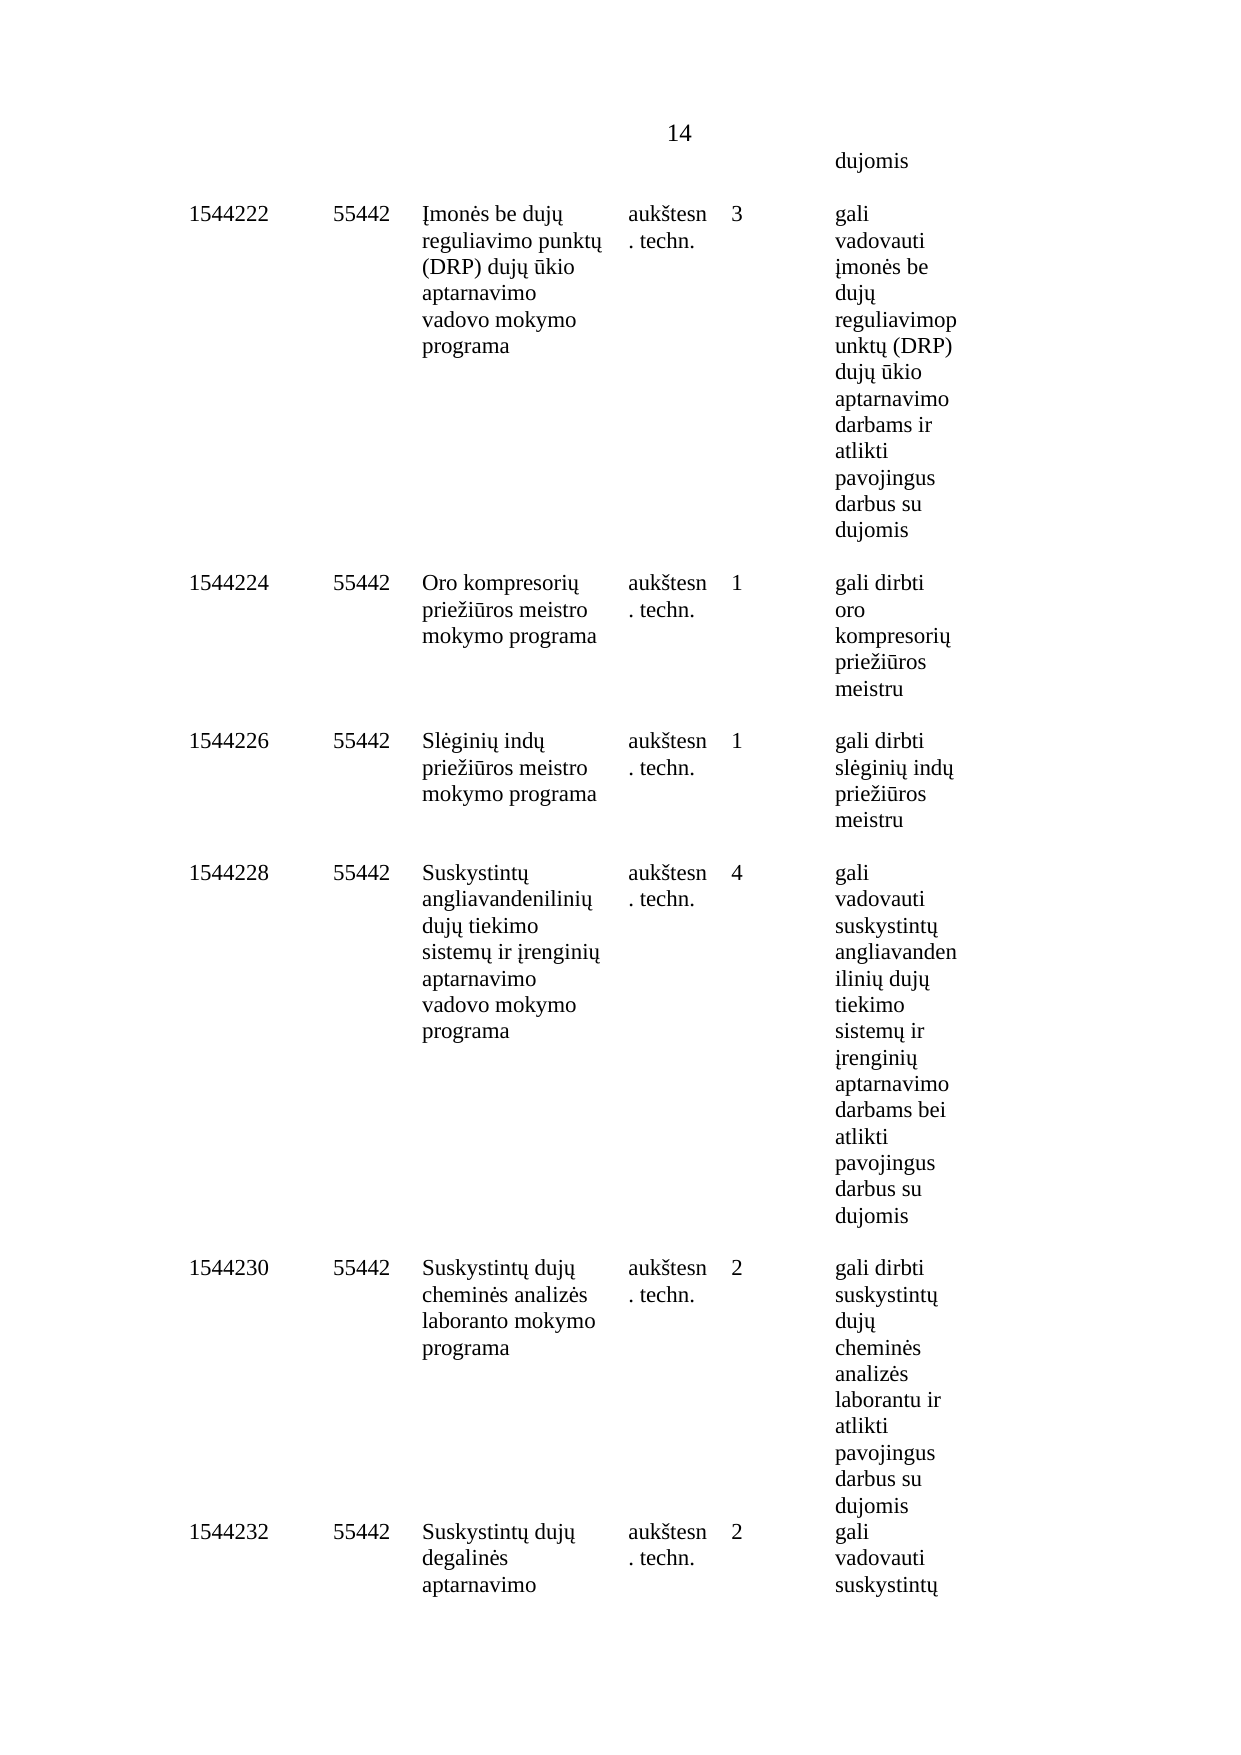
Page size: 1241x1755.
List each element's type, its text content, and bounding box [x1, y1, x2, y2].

table_cell gali dirbti slėginių indų priežiūros meistru [824, 728, 972, 833]
table_cell [972, 569, 1105, 622]
table_cell [617, 279, 720, 306]
table_cell [1217, 1255, 1223, 1307]
table_cell [972, 253, 1105, 279]
table_cell dujomis [824, 148, 972, 174]
table_cell [177, 279, 322, 306]
table_cell [177, 1228, 322, 1254]
table_cell aukštesn. techn. [617, 1518, 720, 1571]
table_cell 2 [720, 1518, 823, 1571]
table_cell [1224, 148, 1240, 174]
table_cell [1105, 253, 1217, 279]
table_cell [1105, 833, 1217, 859]
table_cell [1105, 306, 1217, 543]
table_cell [972, 1571, 1105, 1597]
table_cell [1224, 174, 1240, 200]
table_cell [972, 1228, 1105, 1254]
table_cell [1217, 569, 1223, 622]
table_cell 1544226 [177, 728, 322, 780]
table_cell [617, 174, 720, 200]
table_cell [720, 1307, 823, 1333]
table_cell [1105, 780, 1217, 833]
table_cell [972, 728, 1105, 780]
table_cell [411, 833, 617, 859]
table_cell [1217, 1518, 1223, 1571]
table_cell [177, 253, 322, 279]
table_cell [177, 306, 322, 543]
table_cell [1224, 253, 1240, 279]
table_cell [617, 938, 720, 964]
table_cell [824, 543, 972, 569]
table_cell [177, 965, 322, 1228]
table_cell [1217, 543, 1223, 569]
table_cell 55442 [322, 569, 411, 622]
table_cell [1224, 1255, 1240, 1307]
table_cell [1224, 306, 1240, 543]
table_cell [1105, 701, 1217, 727]
table_cell [972, 965, 1105, 1228]
table_cell [972, 1307, 1105, 1333]
table_cell [322, 1334, 411, 1518]
table_cell [1224, 780, 1240, 833]
table_cell [1217, 833, 1223, 859]
table_cell [972, 1518, 1105, 1571]
table_cell aukštesn. techn. [617, 200, 720, 253]
table_cell [617, 1571, 720, 1597]
table_cell [617, 1228, 720, 1254]
table_cell gali dirbti suskystintų dujų cheminės analizės laborantu ir atlikti pavojingus darbus su dujomis [824, 1255, 972, 1518]
table_cell [322, 174, 411, 200]
table_cell aukštesn. techn. [617, 728, 720, 780]
table_cell 4 [720, 859, 823, 912]
table_cell [972, 912, 1105, 938]
table_cell [1105, 279, 1217, 306]
table_cell [322, 1307, 411, 1333]
table_cell [972, 174, 1105, 200]
table_cell [824, 174, 972, 200]
table_cell [1224, 279, 1240, 306]
table_cell [1217, 1307, 1223, 1333]
table_cell [322, 306, 411, 543]
table_cell 1 [720, 569, 823, 622]
table_cell [972, 938, 1105, 964]
table_cell [972, 306, 1105, 543]
table_cell [1224, 569, 1240, 622]
table_cell [972, 200, 1105, 253]
table_cell [1224, 728, 1240, 780]
table_cell [1217, 859, 1223, 912]
table_cell Oro kompresorių priežiūros meistro mokymo programa [411, 569, 617, 701]
table_cell [972, 1334, 1105, 1518]
table_cell [1217, 1571, 1223, 1597]
table_cell aukštesn. techn. [617, 1255, 720, 1307]
table_cell [617, 833, 720, 859]
table_cell Suskystintų angliavandenilinių dujų tiekimo sistemų ir įrenginių aptarnavimo vadovo mokymo programa [411, 859, 617, 1228]
table_cell [411, 148, 617, 174]
table_cell [322, 780, 411, 833]
table_cell aukštesn. techn. [617, 859, 720, 912]
table_cell [972, 701, 1105, 727]
table_cell [617, 912, 720, 938]
table_cell 1544232 [177, 1518, 322, 1571]
table_cell [177, 938, 322, 964]
table_cell [1224, 912, 1240, 938]
table_cell 55442 [322, 1518, 411, 1571]
table_cell [720, 543, 823, 569]
table_cell [322, 701, 411, 727]
table_cell [322, 1228, 411, 1254]
table_cell [1217, 701, 1223, 727]
table_cell [617, 780, 720, 833]
table_cell [617, 1307, 720, 1333]
table_cell [1217, 938, 1223, 964]
table_cell [1217, 174, 1223, 200]
table_cell [1105, 569, 1217, 622]
table_cell [322, 279, 411, 306]
table_cell [972, 622, 1105, 701]
table_cell [720, 965, 823, 1228]
table_cell [1217, 148, 1223, 174]
table_cell [720, 1334, 823, 1518]
table_cell [411, 1228, 617, 1254]
table_cell [1224, 1228, 1240, 1254]
table_cell [1224, 938, 1240, 964]
table_cell [177, 701, 322, 727]
table_cell [1105, 1307, 1217, 1333]
table_cell [411, 701, 617, 727]
table_cell [617, 148, 720, 174]
table_cell [972, 780, 1105, 833]
table_cell [720, 1228, 823, 1254]
table_cell [720, 1571, 823, 1597]
table_cell 55442 [322, 1255, 411, 1307]
table_cell [824, 833, 972, 859]
table_cell [322, 912, 411, 938]
table_cell [1105, 859, 1217, 912]
table_cell aukštesn. techn. [617, 569, 720, 622]
table_cell [1217, 728, 1223, 780]
table_cell [1105, 174, 1217, 200]
table_cell [720, 174, 823, 200]
table_cell 1544224 [177, 569, 322, 622]
table_cell [177, 1334, 322, 1518]
table_cell 3 [720, 200, 823, 253]
table_cell [1105, 1518, 1217, 1571]
table_cell [322, 1571, 411, 1597]
table_cell 1544222 [177, 200, 322, 253]
table_cell [972, 148, 1105, 174]
table_cell [322, 148, 411, 174]
table_cell [972, 1255, 1105, 1307]
table_cell [1224, 622, 1240, 701]
table_cell [322, 938, 411, 964]
table_cell [1224, 965, 1240, 1228]
table_cell [1224, 701, 1240, 727]
table_cell [322, 622, 411, 701]
table_cell [972, 543, 1105, 569]
table_cell [1224, 1518, 1240, 1571]
table_cell [177, 912, 322, 938]
table_cell [1105, 728, 1217, 780]
table_cell [720, 253, 823, 279]
table_cell [1224, 859, 1240, 912]
table_cell [177, 174, 322, 200]
table_cell [177, 780, 322, 833]
table_cell [720, 780, 823, 833]
table_cell [1105, 1228, 1217, 1254]
table_cell [617, 965, 720, 1228]
table_cell [1224, 1334, 1240, 1518]
table_cell [1217, 912, 1223, 938]
table_cell [1224, 1307, 1240, 1333]
table_cell [1105, 938, 1217, 964]
table_cell 1 [720, 728, 823, 780]
table_cell [1105, 543, 1217, 569]
table_cell [1105, 912, 1217, 938]
table_cell [1105, 622, 1217, 701]
table_cell [1105, 1334, 1217, 1518]
table_cell 55442 [322, 859, 411, 912]
table_cell [177, 148, 322, 174]
table_cell 1544228 [177, 859, 322, 912]
table_cell [1217, 279, 1223, 306]
table_cell [720, 701, 823, 727]
table_cell [177, 1571, 322, 1597]
table_cell [322, 253, 411, 279]
table_cell [177, 833, 322, 859]
table_cell [1217, 306, 1223, 543]
table_cell [1217, 622, 1223, 701]
table_cell [322, 543, 411, 569]
table_cell 55442 [322, 728, 411, 780]
table_cell gali vadovauti suskystintų angliavandenilinių dujų tiekimo sistemų ir įrenginių aptarnavimo darbams bei atlikti pavojingus darbus su dujomis [824, 859, 972, 1228]
table_cell 2 [720, 1255, 823, 1307]
table_cell [322, 965, 411, 1228]
table_cell [1105, 200, 1217, 253]
table_cell [1217, 1334, 1223, 1518]
table_cell [411, 174, 617, 200]
table_cell [1217, 200, 1223, 253]
table_cell [972, 833, 1105, 859]
table_cell Slėginių indų priežiūros meistro mokymo programa [411, 728, 617, 833]
table_cell [617, 543, 720, 569]
table_cell [824, 1228, 972, 1254]
table_cell Suskystintų dujų cheminės analizės laboranto mokymo programa [411, 1255, 617, 1518]
table_cell [824, 701, 972, 727]
table_cell [720, 912, 823, 938]
table_cell [617, 306, 720, 543]
table_cell [617, 701, 720, 727]
table_cell [1217, 1228, 1223, 1254]
table_cell [720, 622, 823, 701]
table_cell [1224, 543, 1240, 569]
table_cell gali dirbti oro kompresorių priežiūros meistru [824, 569, 972, 701]
table_cell gali vadovauti įmonės be dujų reguliavimopunktų (DRP) dujų ūkio aptarnavimo darbams ir atlikti pavojingus darbus su dujomis [824, 200, 972, 543]
table_cell [617, 1334, 720, 1518]
table_cell gali vadovauti suskystintų [824, 1518, 972, 1597]
table_cell [1105, 1255, 1217, 1307]
table_cell [411, 543, 617, 569]
table_cell [1217, 780, 1223, 833]
table_cell [720, 279, 823, 306]
table_cell [972, 279, 1105, 306]
table_cell [322, 833, 411, 859]
table_cell [1224, 1571, 1240, 1597]
table_cell [1105, 148, 1217, 174]
table_cell [177, 1307, 322, 1333]
table_cell Suskystintų dujų degalinės aptarnavimo [411, 1518, 617, 1597]
table_cell [177, 543, 322, 569]
table_cell [1217, 253, 1223, 279]
table_cell [1217, 965, 1223, 1228]
table_cell [720, 306, 823, 543]
table_cell [177, 622, 322, 701]
table_cell [720, 938, 823, 964]
table_cell [972, 859, 1105, 912]
table_cell 55442 [322, 200, 411, 253]
table_cell [1105, 1571, 1217, 1597]
table_cell [1224, 200, 1240, 253]
table_cell Įmonės be dujų reguliavimo punktų (DRP) dujų ūkio aptarnavimo vadovo mokymo programa [411, 200, 617, 543]
table_cell [1224, 833, 1240, 859]
table_cell [1105, 965, 1217, 1228]
table_cell [720, 148, 823, 174]
table_cell [617, 253, 720, 279]
table_cell 1544230 [177, 1255, 322, 1307]
table_cell [720, 833, 823, 859]
table_cell [617, 622, 720, 701]
